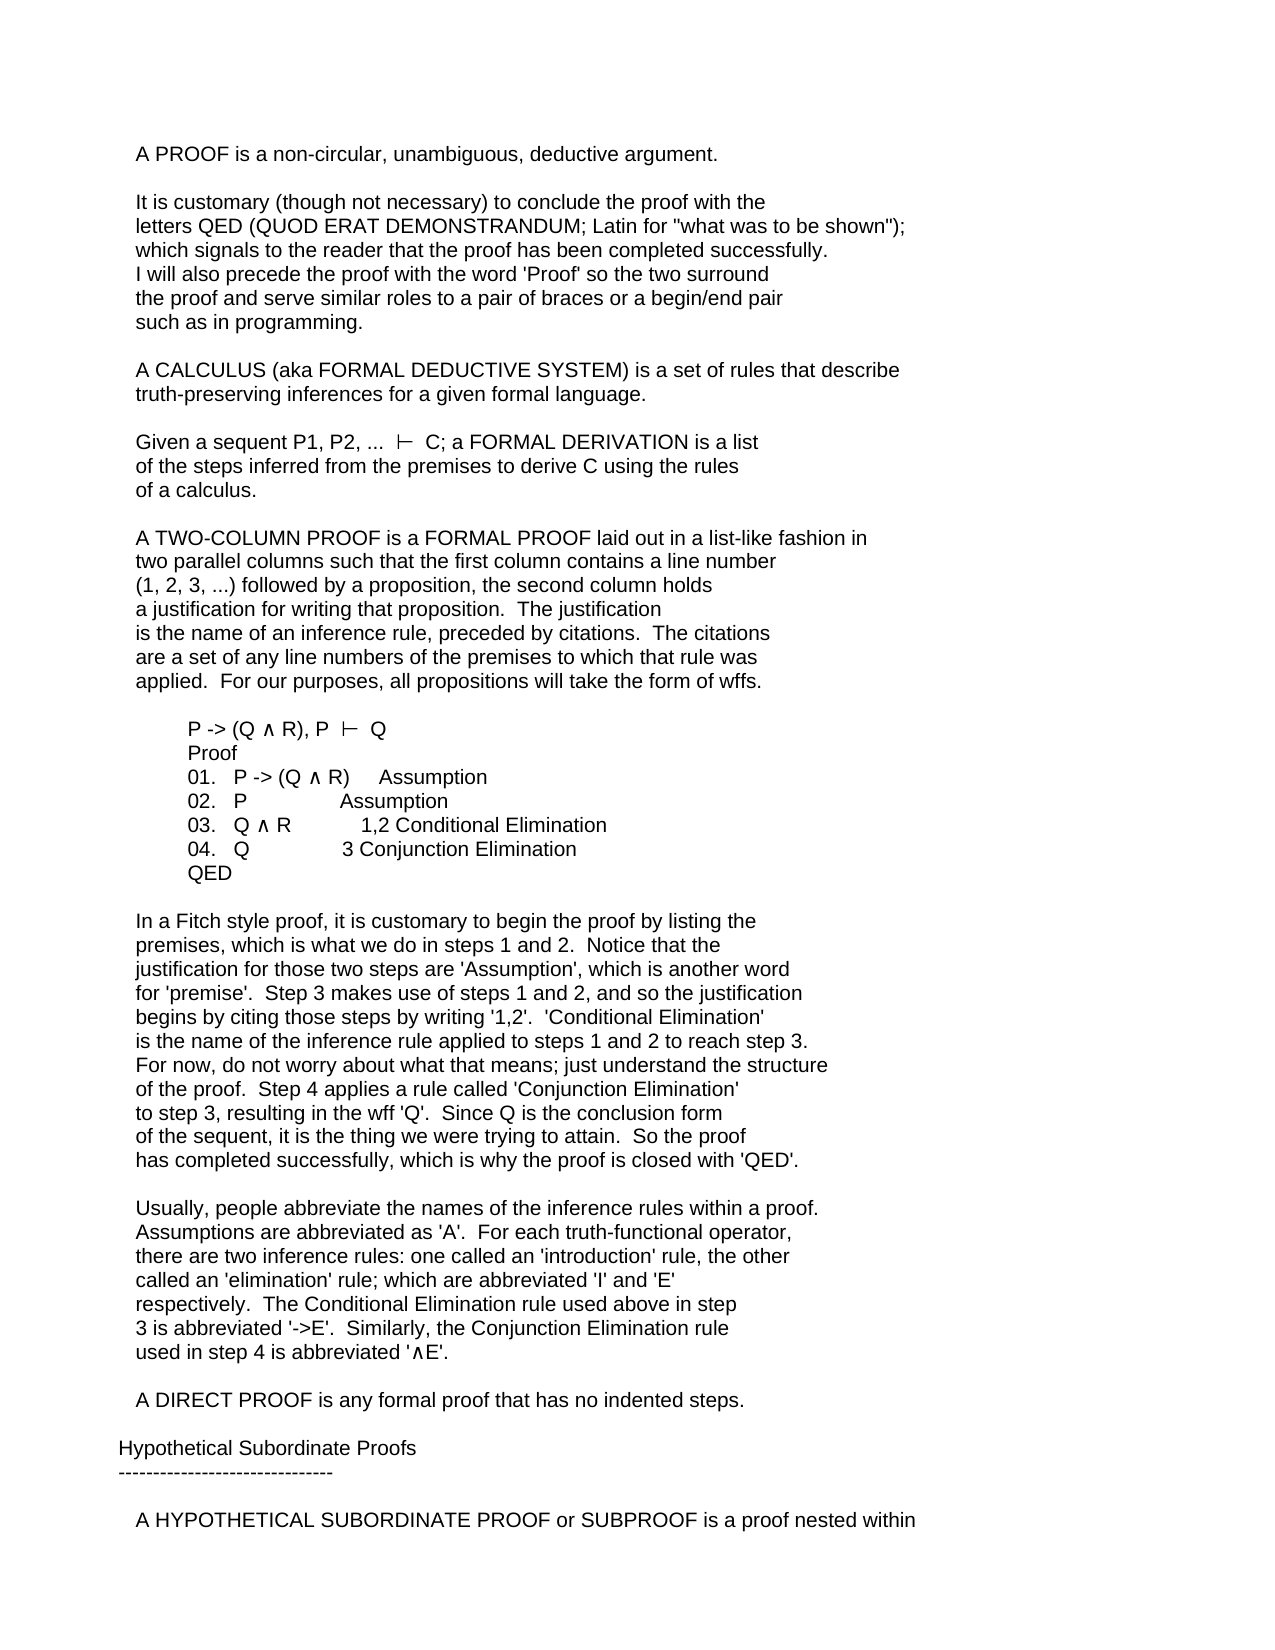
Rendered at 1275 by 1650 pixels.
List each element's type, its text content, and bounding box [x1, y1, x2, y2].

text two parallel columns such that the first column contains a line number [118, 549, 1157, 573]
text For now, do not worry about what that means; just understand the structure [118, 1052, 1157, 1076]
text respectively. The Conditional Elimination rule used above in step [118, 1292, 1157, 1316]
text A CALCULUS (aka FORMAL DEDUCTIVE SYSTEM) is a set of rules that describe [118, 358, 1157, 382]
text 02. P Assumption [118, 789, 1157, 813]
text used in step 4 is abbreviated '∧E'. [118, 1340, 1157, 1364]
text Given a sequent P1, P2, ... ⊢ C; a FORMAL DERIVATION is a list [118, 429, 1157, 453]
text letters QED (QUOD ERAT DEMONSTRANDUM; Latin for "what was to be shown"); [118, 214, 1157, 238]
text Hypothetical Subordinate Proofs [118, 1436, 1157, 1460]
text Usually, people abbreviate the names of the inference rules within a proof. [118, 1196, 1157, 1220]
text has completed successfully, which is why the proof is closed with 'QED'. [118, 1148, 1157, 1172]
text premises, which is what we do in steps 1 and 2. Notice that the [118, 933, 1157, 957]
text QED [118, 861, 1157, 885]
text A HYPOTHETICAL SUBORDINATE PROOF or SUBPROOF is a proof nested within [118, 1508, 1157, 1532]
text truth-preserving inferences for a given formal language. [118, 382, 1157, 406]
text which signals to the reader that the proof has been completed successfully. [118, 238, 1157, 262]
text 03. Q ∧ R 1,2 Conditional Elimination [118, 813, 1157, 837]
text 04. Q 3 Conjunction Elimination [118, 837, 1157, 861]
text the proof and serve similar roles to a pair of braces or a begin/end pair [118, 286, 1157, 310]
text of the steps inferred from the premises to derive C using the rules [118, 453, 1157, 477]
text 3 is abbreviated '->E'. Similarly, the Conjunction Elimination rule [118, 1316, 1157, 1340]
text of the sequent, it is the thing we were trying to attain. So the proof [118, 1124, 1157, 1148]
text Proof [118, 741, 1157, 765]
text of the proof. Step 4 applies a rule called 'Conjunction Elimination' [118, 1076, 1157, 1100]
text such as in programming. [118, 310, 1157, 334]
text to step 3, resulting in the wff 'Q'. Since Q is the conclusion form [118, 1100, 1157, 1124]
text ------------------------------- [118, 1460, 1157, 1484]
text A PROOF is a non-circular, unambiguous, deductive argument. [118, 142, 1157, 166]
text Assumptions are abbreviated as 'A'. For each truth-functional operator, [118, 1220, 1157, 1244]
text It is customary (though not necessary) to conclude the proof with the [118, 190, 1157, 214]
text there are two inference rules: one called an 'introduction' rule, the other [118, 1244, 1157, 1268]
text 01. P -> (Q ∧ R) Assumption [118, 765, 1157, 789]
text for 'premise'. Step 3 makes use of steps 1 and 2, and so the justification [118, 981, 1157, 1004]
text begins by citing those steps by writing '1,2'. 'Conditional Elimination' [118, 1004, 1157, 1028]
text A TWO-COLUMN PROOF is a FORMAL PROOF laid out in a list-like fashion in [118, 525, 1157, 549]
text I will also precede the proof with the word 'Proof' so the two surround [118, 262, 1157, 286]
text is the name of an inference rule, preceded by citations. The citations [118, 621, 1157, 645]
text a justification for writing that proposition. The justification [118, 597, 1157, 621]
text of a calculus. [118, 477, 1157, 501]
text justification for those two steps are 'Assumption', which is another word [118, 957, 1157, 981]
text P -> (Q ∧ R), P ⊢ Q [118, 717, 1157, 741]
text is the name of the inference rule applied to steps 1 and 2 to reach step 3. [118, 1028, 1157, 1052]
text (1, 2, 3, ...) followed by a proposition, the second column holds [118, 573, 1157, 597]
text In a Fitch style proof, it is customary to begin the proof by listing the [118, 909, 1157, 933]
text A DIRECT PROOF is any formal proof that has no indented steps. [118, 1388, 1157, 1412]
text applied. For our purposes, all propositions will take the form of wffs. [118, 669, 1157, 693]
text are a set of any line numbers of the premises to which that rule was [118, 645, 1157, 669]
text called an 'elimination' rule; which are abbreviated 'I' and 'E' [118, 1268, 1157, 1292]
